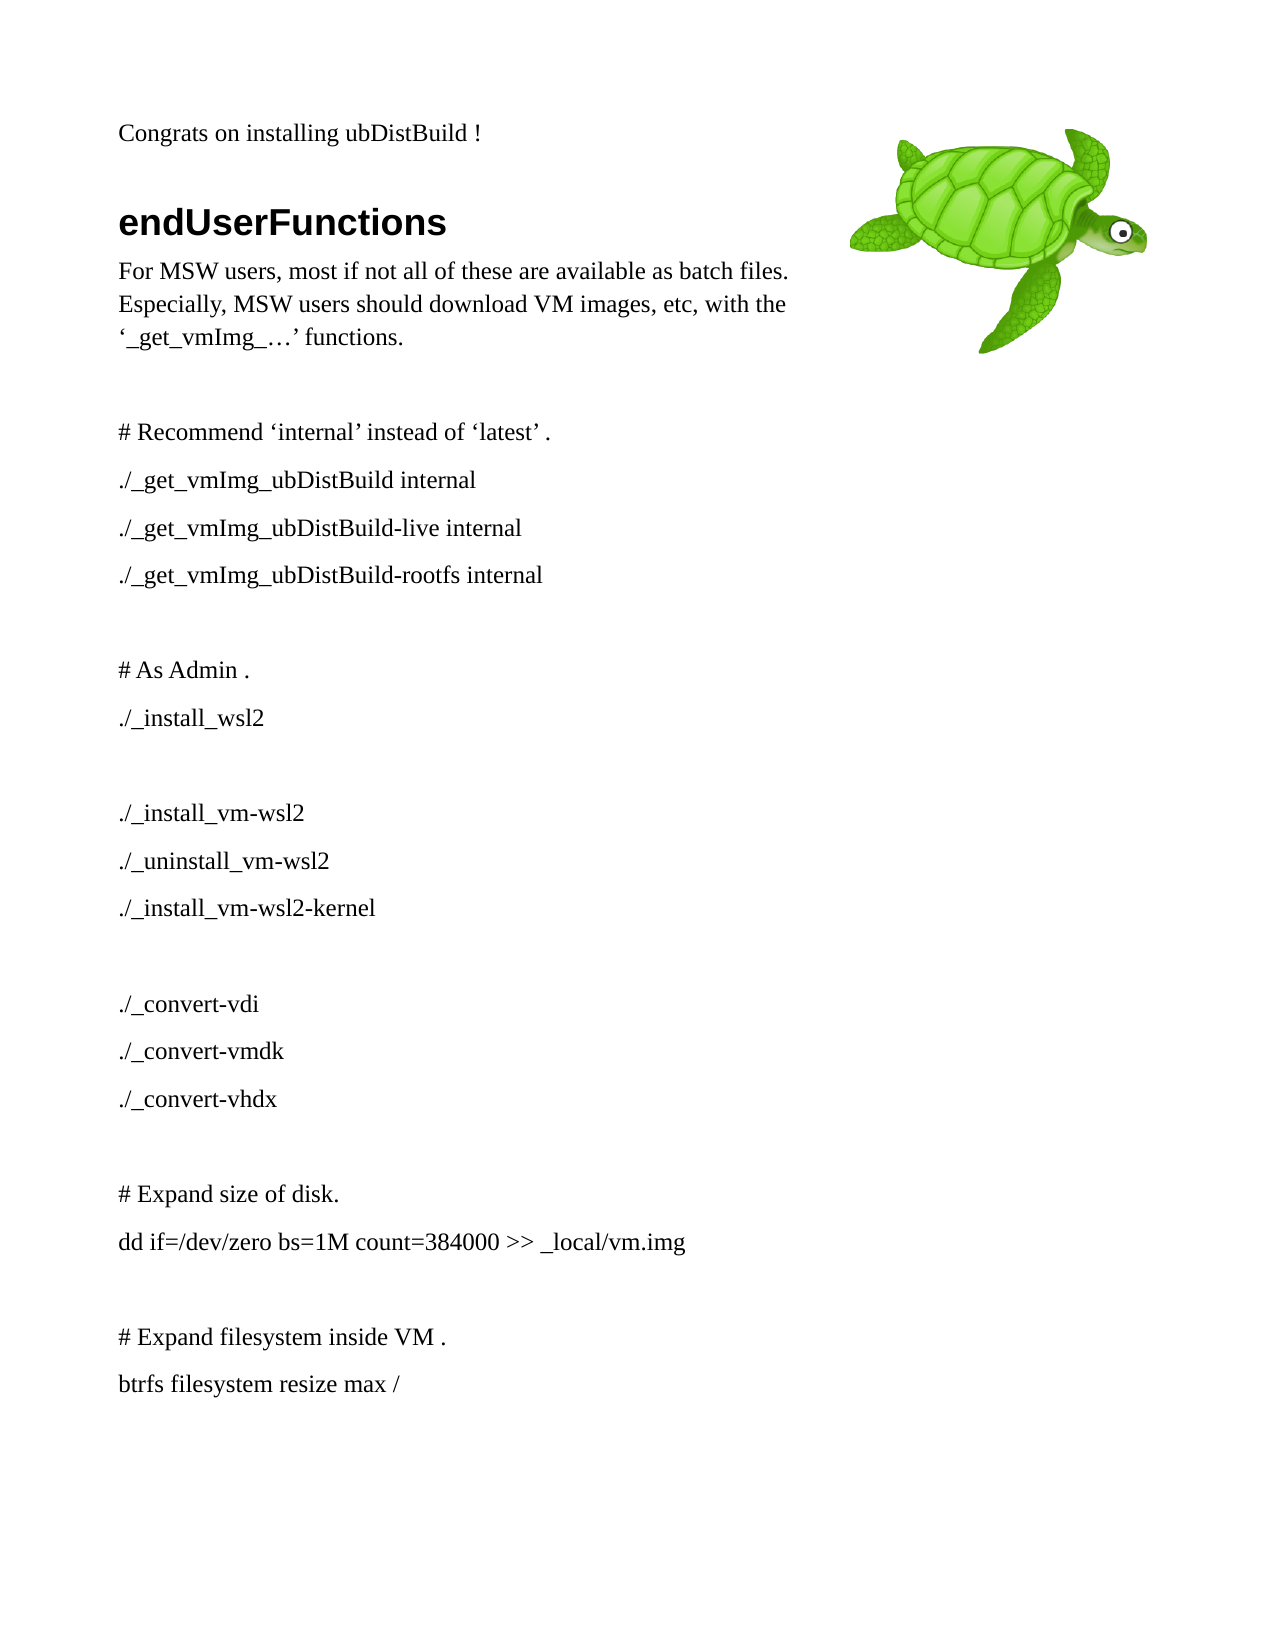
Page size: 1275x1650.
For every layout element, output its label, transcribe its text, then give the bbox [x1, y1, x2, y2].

text # Expand size of disk. [118, 1179, 1157, 1208]
text ./_get_vmImg_ubDistBuild-live internal [118, 513, 1157, 541]
text Congrats on installing ubDistBuild ! [118, 118, 1157, 147]
text ./_convert-vhdx [118, 1084, 1157, 1113]
text btrfs filesystem resize max / [118, 1369, 1157, 1398]
text ./_get_vmImg_ubDistBuild internal [118, 465, 1157, 494]
text dd if=/dev/zero bs=1M count=384000 >> _local/vm.img [118, 1227, 1157, 1256]
text # Expand filesystem inside VM . [118, 1322, 1157, 1351]
text ./_install_wsl2 [118, 703, 1157, 732]
text ./_uninstall_vm-wsl2 [118, 846, 1157, 875]
text # As Admin . [118, 656, 1157, 684]
text ./_install_vm-wsl2 [118, 798, 1157, 827]
subtitle [1147, 201, 1157, 244]
text ./_install_vm-wsl2-kernel [118, 893, 1157, 922]
text For MSW users, most if not all of these are available as batch files. Especially, MSW users should download VM images, etc, with the ‘_get_vmImg_…’ functions. [118, 256, 850, 351]
text ./_convert-vmdk [118, 1036, 1157, 1065]
text ./_get_vmImg_ubDistBuild-rootfs internal [118, 560, 1157, 589]
subtitle endUserFunctions [118, 201, 850, 244]
text ./_convert-vdi [118, 989, 1157, 1017]
picture [850, 129, 1147, 354]
text # Recommend ‘internal’ instead of ‘latest’ . [118, 417, 1157, 446]
